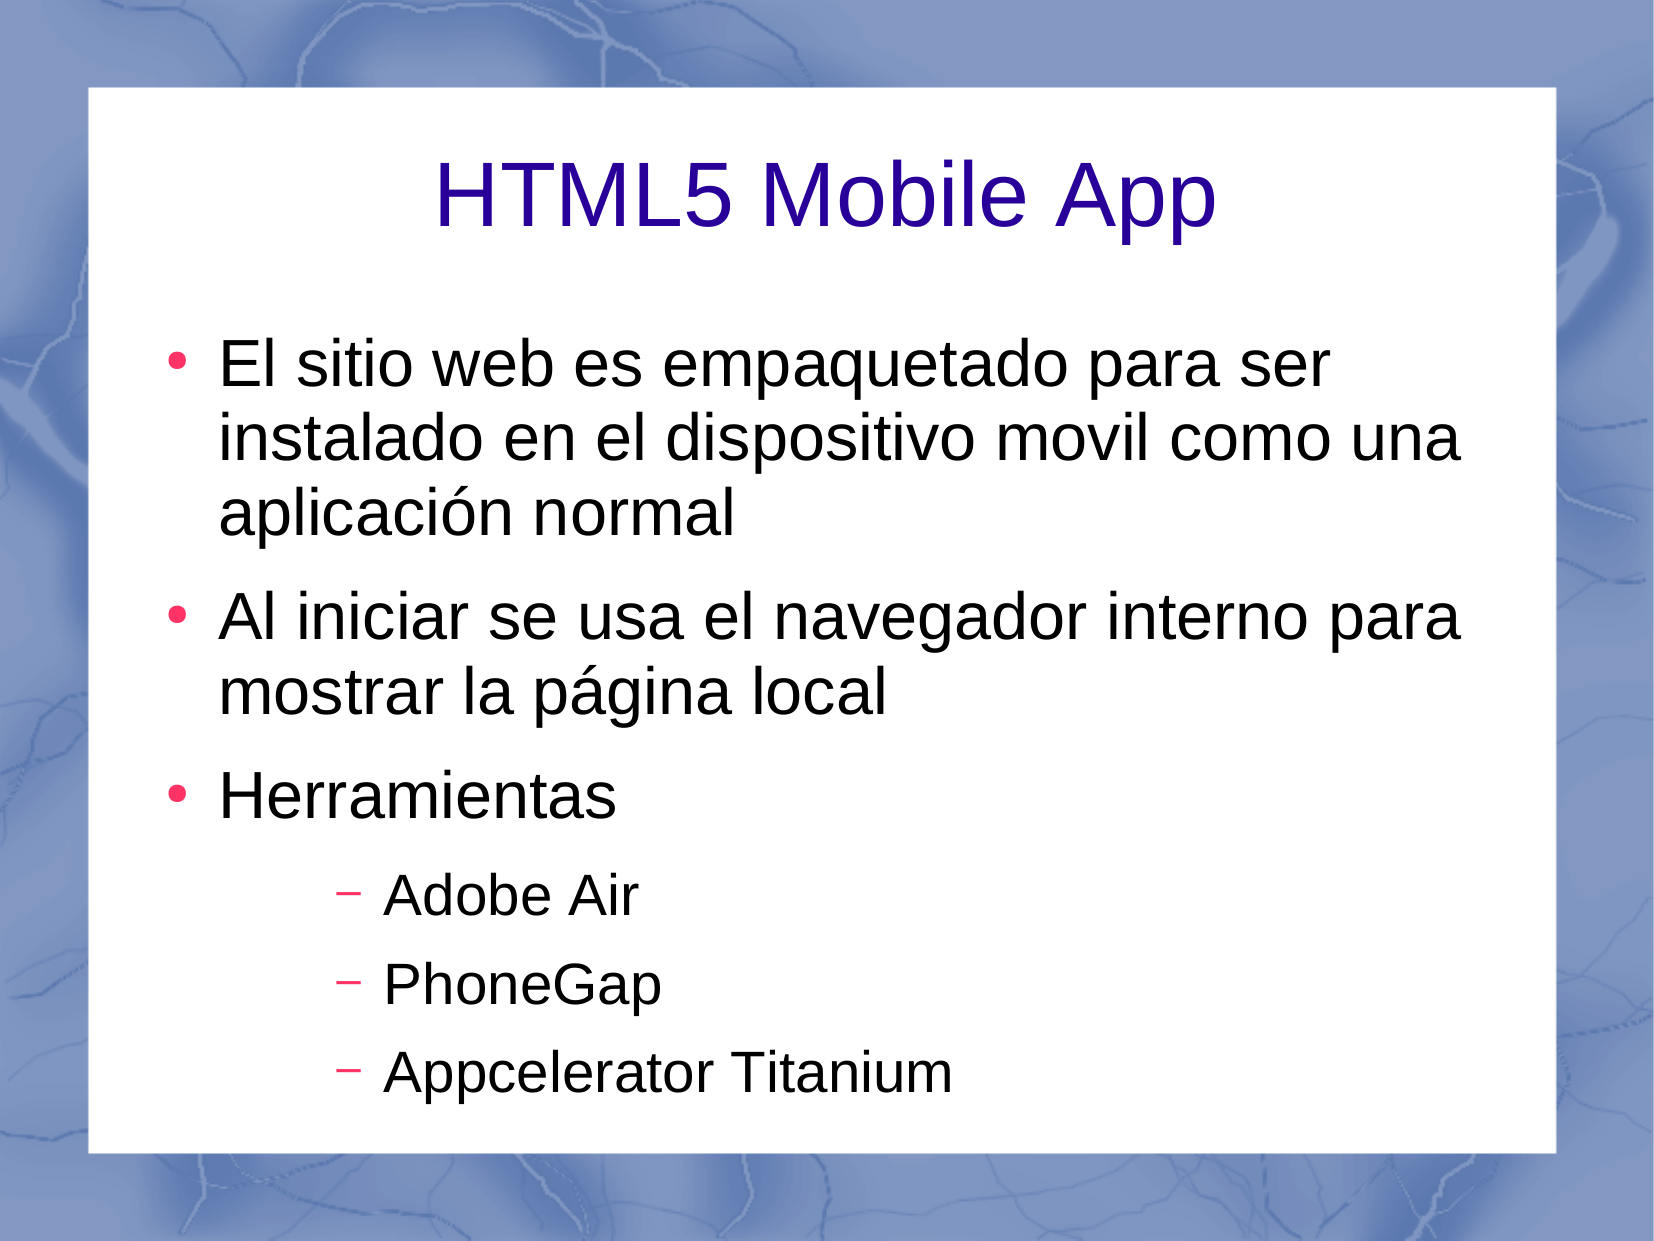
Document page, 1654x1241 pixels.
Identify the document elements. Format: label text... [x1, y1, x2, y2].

list El sitio web es empaquetado para ser instalado en el dispositivo movil como una aplicación normal Al iniciar se usa el navegador interno para mostrar la página local Herramientas Adobe Air PhoneGap Appcelerator Titanium [147, 325, 1506, 1106]
picture [0, 0, 1654, 1241]
title HTML5 Mobile App [118, 90, 1536, 298]
